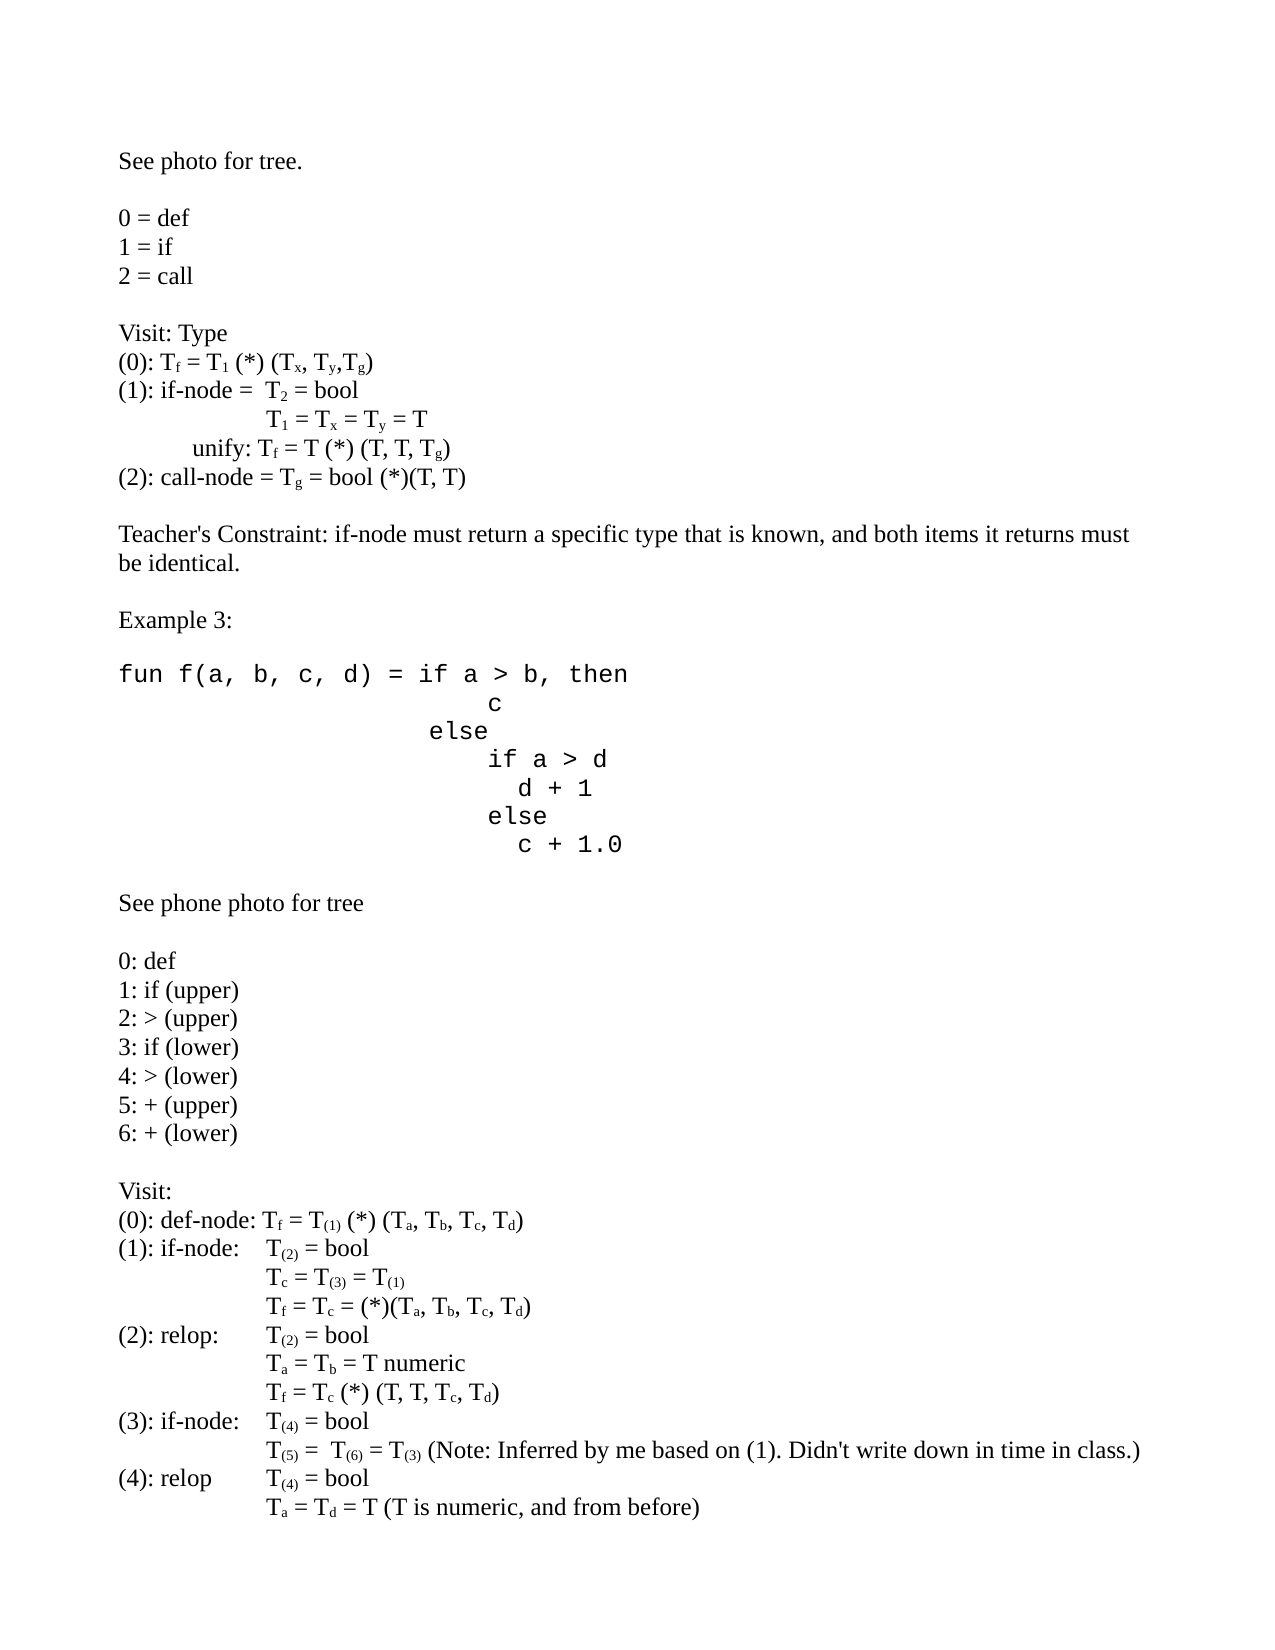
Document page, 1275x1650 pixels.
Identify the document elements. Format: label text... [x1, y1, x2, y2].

text T(5) = T(6) = T(3) (Note: Inferred by me based on (1). Didn't write down in time in class.) (4): relop T(4) = bool Ta = Td = T (T is numeric, and from before) [118, 1435, 1157, 1521]
text Tf = Tc (*) (T, T, Tc, Td) [118, 1377, 1157, 1406]
text See phone photo for tree [118, 888, 1157, 917]
text 2 = call [118, 261, 1157, 290]
text (1): if-node = T2 = bool T1 = Tx = Ty = T unify: Tf = T (*) (T, T, Tg) [118, 376, 1157, 462]
text else [118, 718, 1157, 747]
text c [118, 690, 1157, 718]
text (0): Tf = T1 (*) (Tx, Ty,Tg) [118, 347, 1157, 376]
text 6: + (lower) [118, 1118, 1157, 1147]
text 0 = def [118, 203, 1157, 232]
text Teacher's Constraint: if-node must return a specific type that is known, and both items it returns must be identical. [118, 519, 1157, 576]
text 4: > (lower) [118, 1061, 1157, 1090]
text See photo for tree. [118, 146, 1157, 175]
text fun f(a, b, c, d) = if a > b, then [118, 662, 1157, 690]
text 0: def [118, 946, 1157, 975]
text (1): if-node: T(2) = bool [118, 1233, 1157, 1262]
text 1: if (upper) [118, 975, 1157, 1003]
text 3: if (lower) [118, 1032, 1157, 1061]
text 1 = if [118, 232, 1157, 261]
text Visit: [118, 1176, 1157, 1205]
text (3): if-node: T(4) = bool [118, 1406, 1157, 1435]
text else [118, 803, 1157, 832]
text (2): call-node = Tg = bool (*)(T, T) [118, 462, 1157, 491]
text c + 1.0 [118, 832, 1157, 860]
text (0): def-node: Tf = T(1) (*) (Ta, Tb, Tc, Td) [118, 1205, 1157, 1233]
text 5: + (upper) [118, 1090, 1157, 1118]
text 2: > (upper) [118, 1003, 1157, 1032]
text if a > d [118, 747, 1157, 775]
text Tc = T(3) = T(1) [118, 1262, 1157, 1291]
text Tf = Tc = (*)(Ta, Tb, Tc, Td) [118, 1291, 1157, 1320]
text Visit: Type [118, 318, 1157, 347]
text d + 1 [118, 775, 1157, 803]
text Example 3: [118, 605, 1157, 633]
text (2): relop: T(2) = bool Ta = Tb = T numeric [118, 1320, 1157, 1377]
